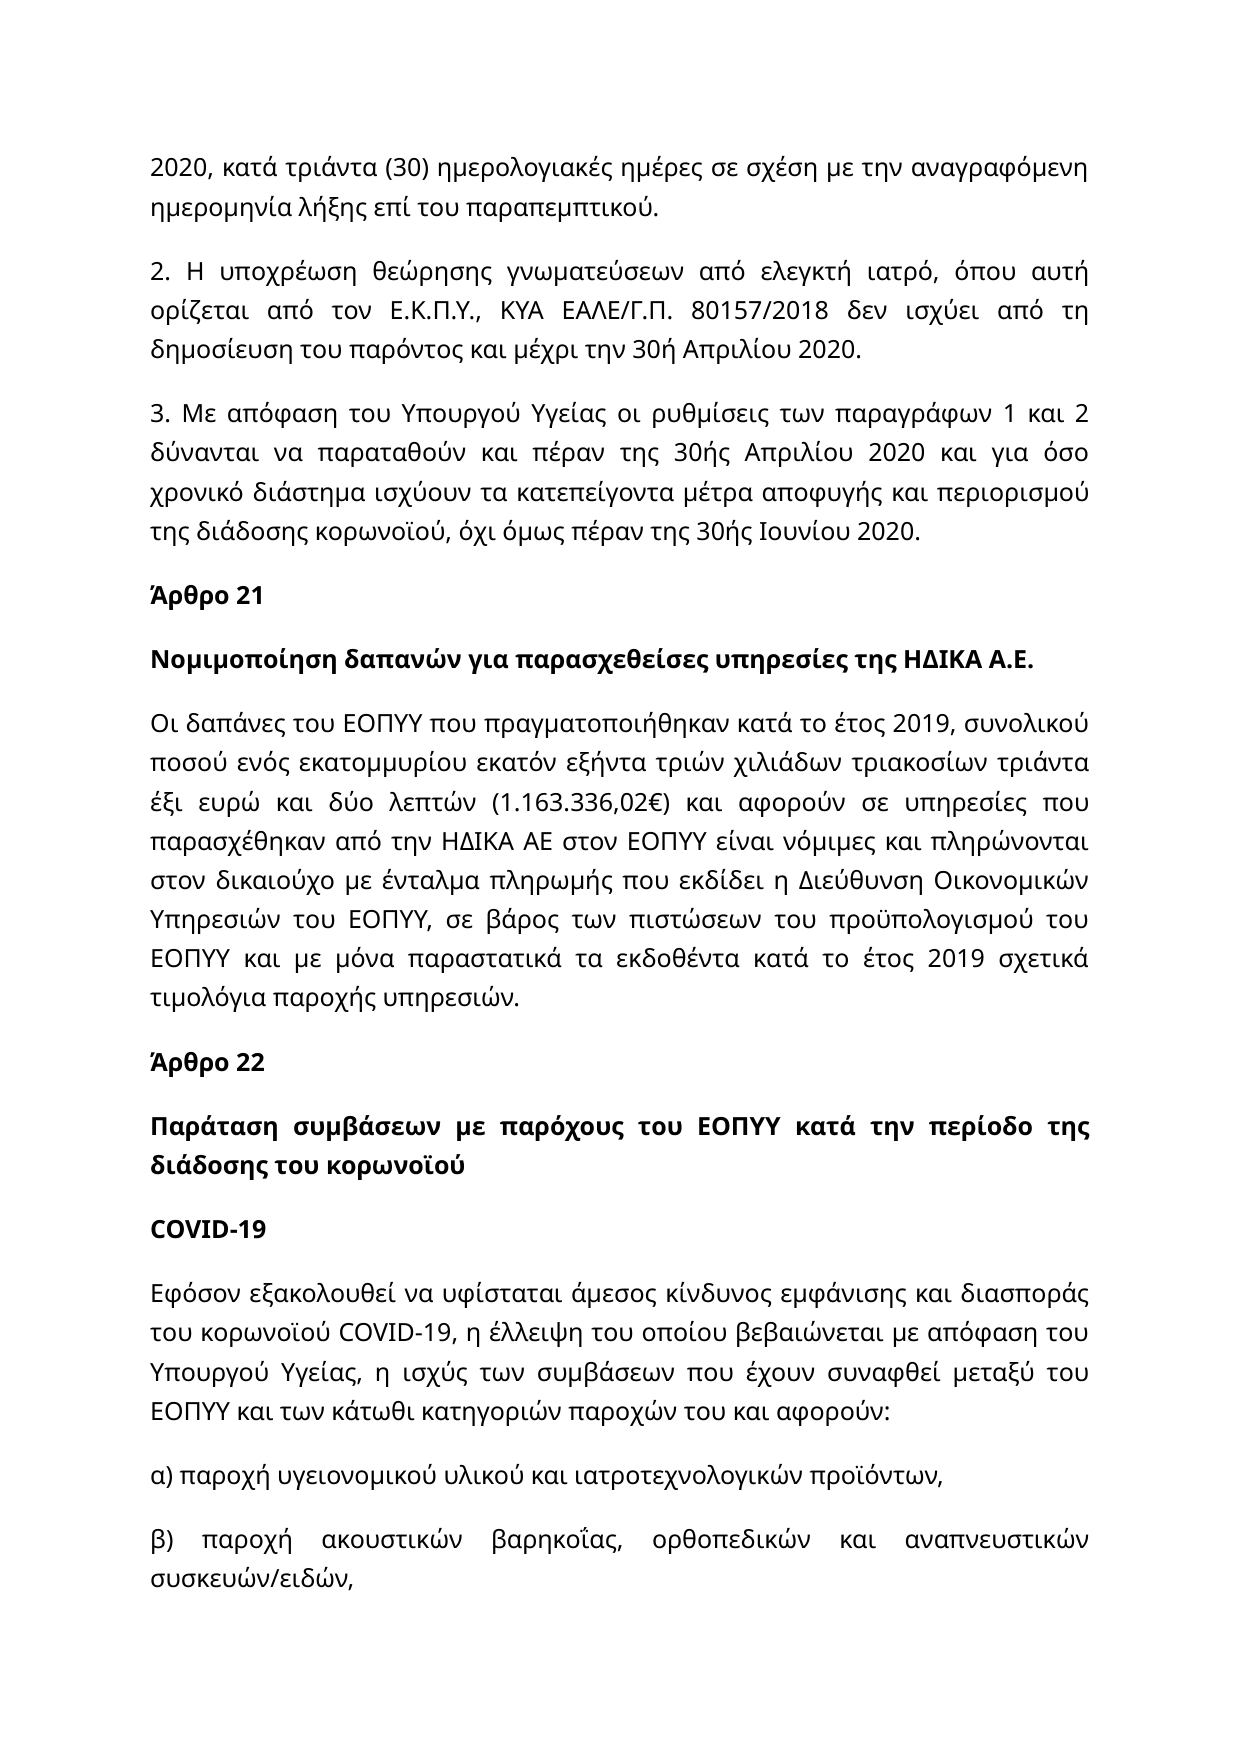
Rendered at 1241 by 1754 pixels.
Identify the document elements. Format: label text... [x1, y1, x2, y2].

text Άρθρο 21 [150, 577, 1090, 612]
text 2020, κατά τριάντα (30) ημερολογιακές ημέρες σε σχέση με την αναγραφόμενη ημερομηνία λήξης επί του παραπεμπτικού. [150, 150, 1090, 223]
text Παράταση συμβάσεων με παρόχους του ΕΟΠΥΥ κατά την περίοδο της διάδοσης του κορωνοϊού [150, 1108, 1090, 1182]
text α) παροχή υγειονομικού υλικού και ιατροτεχνολογικών προϊόντων, [150, 1457, 1090, 1492]
text Οι δαπάνες του ΕΟΠΥΥ που πραγματοποιήθηκαν κατά το έτος 2019, συνολικού ποσού ενός εκατομμυρίου εκατόν εξήντα τριών χιλιάδων τριακοσίων τριάντα έξι ευρώ και δύο λεπτών (1.163.336,02€) και αφορούν σε υπηρεσίες που παρασχέθηκαν από την ΗΔΙΚΑ ΑΕ στον ΕΟΠΥΥ είναι νόμιμες και πληρώνονται στον δικαιούχο με ένταλμα πληρωμής που εκδίδει η Διεύθυνση Οικονομικών Υπηρεσιών του ΕΟΠΥΥ, σε βάρος των πιστώσεων του προϋπολογισμού του ΕΟΠΥΥ και με μόνα παραστατικά τα εκδοθέντα κατά το έτος 2019 σχετικά τιμολόγια παροχής υπηρεσιών. [150, 706, 1090, 1014]
text Εφόσον εξακολουθεί να υφίσταται άμεσος κίνδυνος εμφάνισης και διασποράς του κορωνοϊού COVID-19, η έλλειψη του οποίου βεβαιώνεται με απόφαση του Υπουργού Υγείας, η ισχύς των συμβάσεων που έχουν συναφθεί μεταξύ του ΕΟΠΥΥ και των κάτωθι κατηγοριών παροχών του και αφορούν: [150, 1276, 1090, 1427]
text 2. Η υποχρέωση θεώρησης γνωματεύσεων από ελεγκτή ιατρό, όπου αυτή ορίζεται από τον Ε.Κ.Π.Υ., ΚΥΑ ΕΑΛΕ/Γ.Π. 80157/2018 δεν ισχύει από τη δημοσίευση του παρόντος και μέχρι την 30ή Απριλίου 2020. [150, 253, 1090, 366]
text Άρθρο 22 [150, 1044, 1090, 1078]
text β) παροχή ακουστικών βαρηκοΐας, ορθοπεδικών και αναπνευστικών συσκευών/ειδών, [150, 1522, 1090, 1595]
text Νομιμοποίηση δαπανών για παρασχεθείσες υπηρεσίες της ΗΔΙΚΑ Α.Ε. [150, 642, 1090, 676]
text 3. Με απόφαση του Υπουργού Υγείας οι ρυθμίσεις των παραγράφων 1 και 2 δύνανται να παραταθούν και πέραν της 30ής Απριλίου 2020 και για όσο χρονικό διάστημα ισχύουν τα κατεπείγοντα μέτρα αποφυγής και περιορισμού της διάδοσης κορωνοϊού, όχι όμως πέραν της 30ής Ιουνίου 2020. [150, 396, 1090, 547]
text COVID-19 [150, 1212, 1090, 1246]
